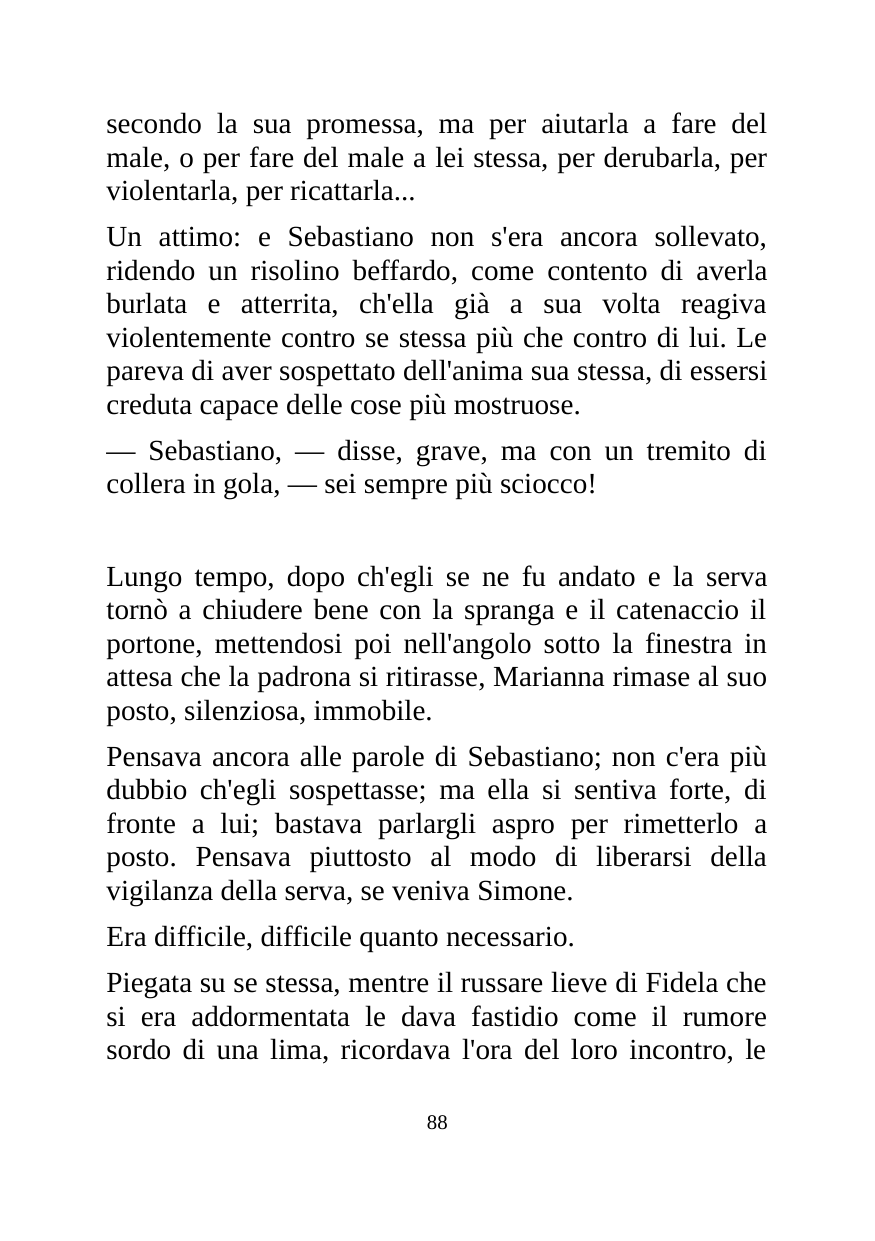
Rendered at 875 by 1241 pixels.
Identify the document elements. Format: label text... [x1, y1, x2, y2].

text — Sebastiano, — disse, grave, ma con un tremito di collera in gola, — sei sempre più sciocco! [106, 433, 768, 500]
text Lungo tempo, dopo ch'egli se ne fu andato e la serva tornò a chiudere bene con la spranga e il catenaccio il portone, mettendosi poi nell'angolo sotto la finestra in attesa che la padrona si ritirasse, Marianna rimase al suo posto, silenziosa, immobile. [106, 559, 768, 726]
text Piegata su se stessa, mentre il russare lieve di Fidela che si era addormentata le dava fastidio come il rumore sordo di una lima, ricordava l'ora del loro incontro, le [106, 965, 768, 1066]
text Pensava ancora alle parole di Sebastiano; non c'era più dubbio ch'egli sospettasse; ma ella si sentiva forte, di fronte a lui; bastava parlargli aspro per rimetterlo a posto. Pensava piuttosto al modo di liberarsi della vigilanza della serva, se veniva Simone. [106, 739, 768, 907]
text Era difficile, difficile quanto necessario. [106, 919, 768, 953]
text Un attimo: e Sebastiano non s'era ancora sollevato, ridendo un risolino beffardo, come contento di averla burlata e atterrita, ch'ella già a sua volta reagiva violentemente contro se stessa più che contro di lui. Le pareva di aver sospettato dell'anima sua stessa, di essersi creduta capace delle cose più mostruose. [106, 219, 768, 421]
text secondo la sua promessa, ma per aiutarla a fare del male, o per fare del male a lei stessa, per derubarla, per violentarla, per ricattarla... [106, 106, 768, 207]
